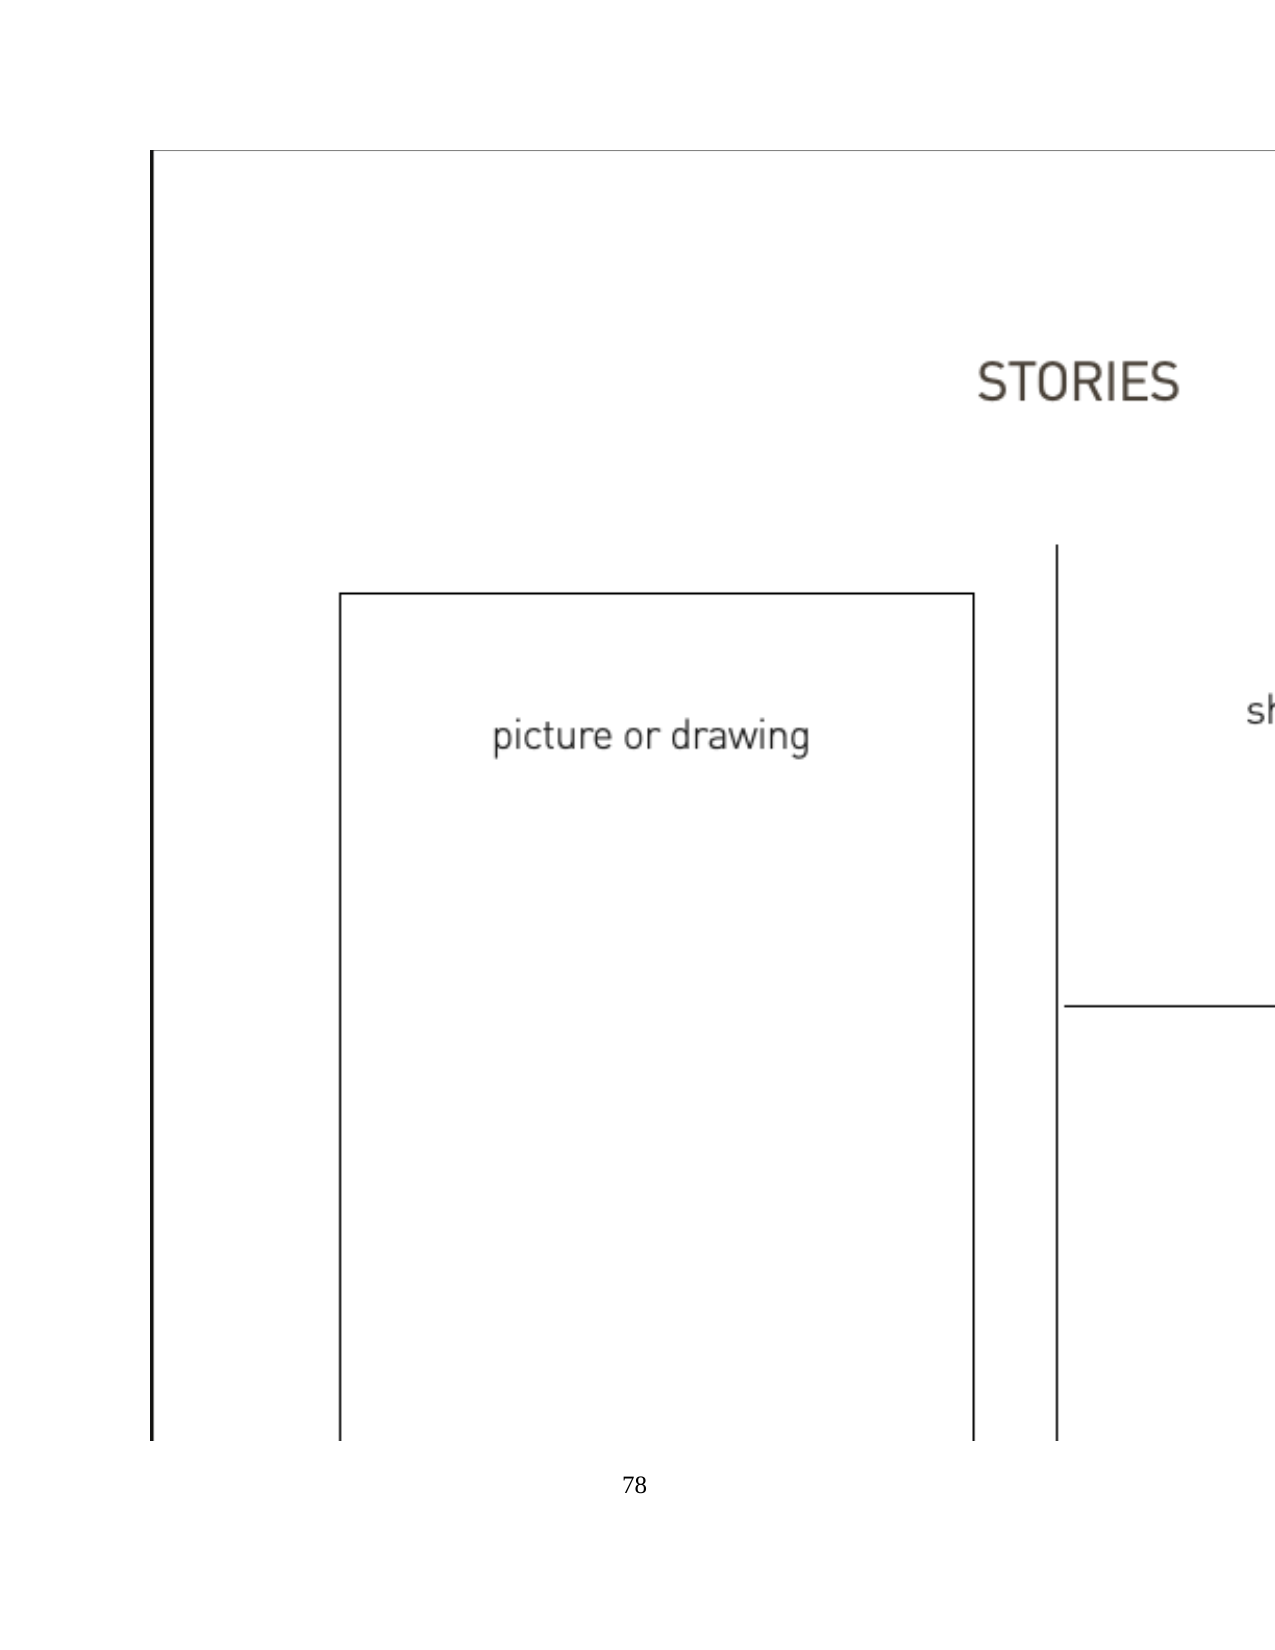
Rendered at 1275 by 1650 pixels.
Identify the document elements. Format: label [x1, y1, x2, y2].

picture [150, 150, 1275, 1441]
